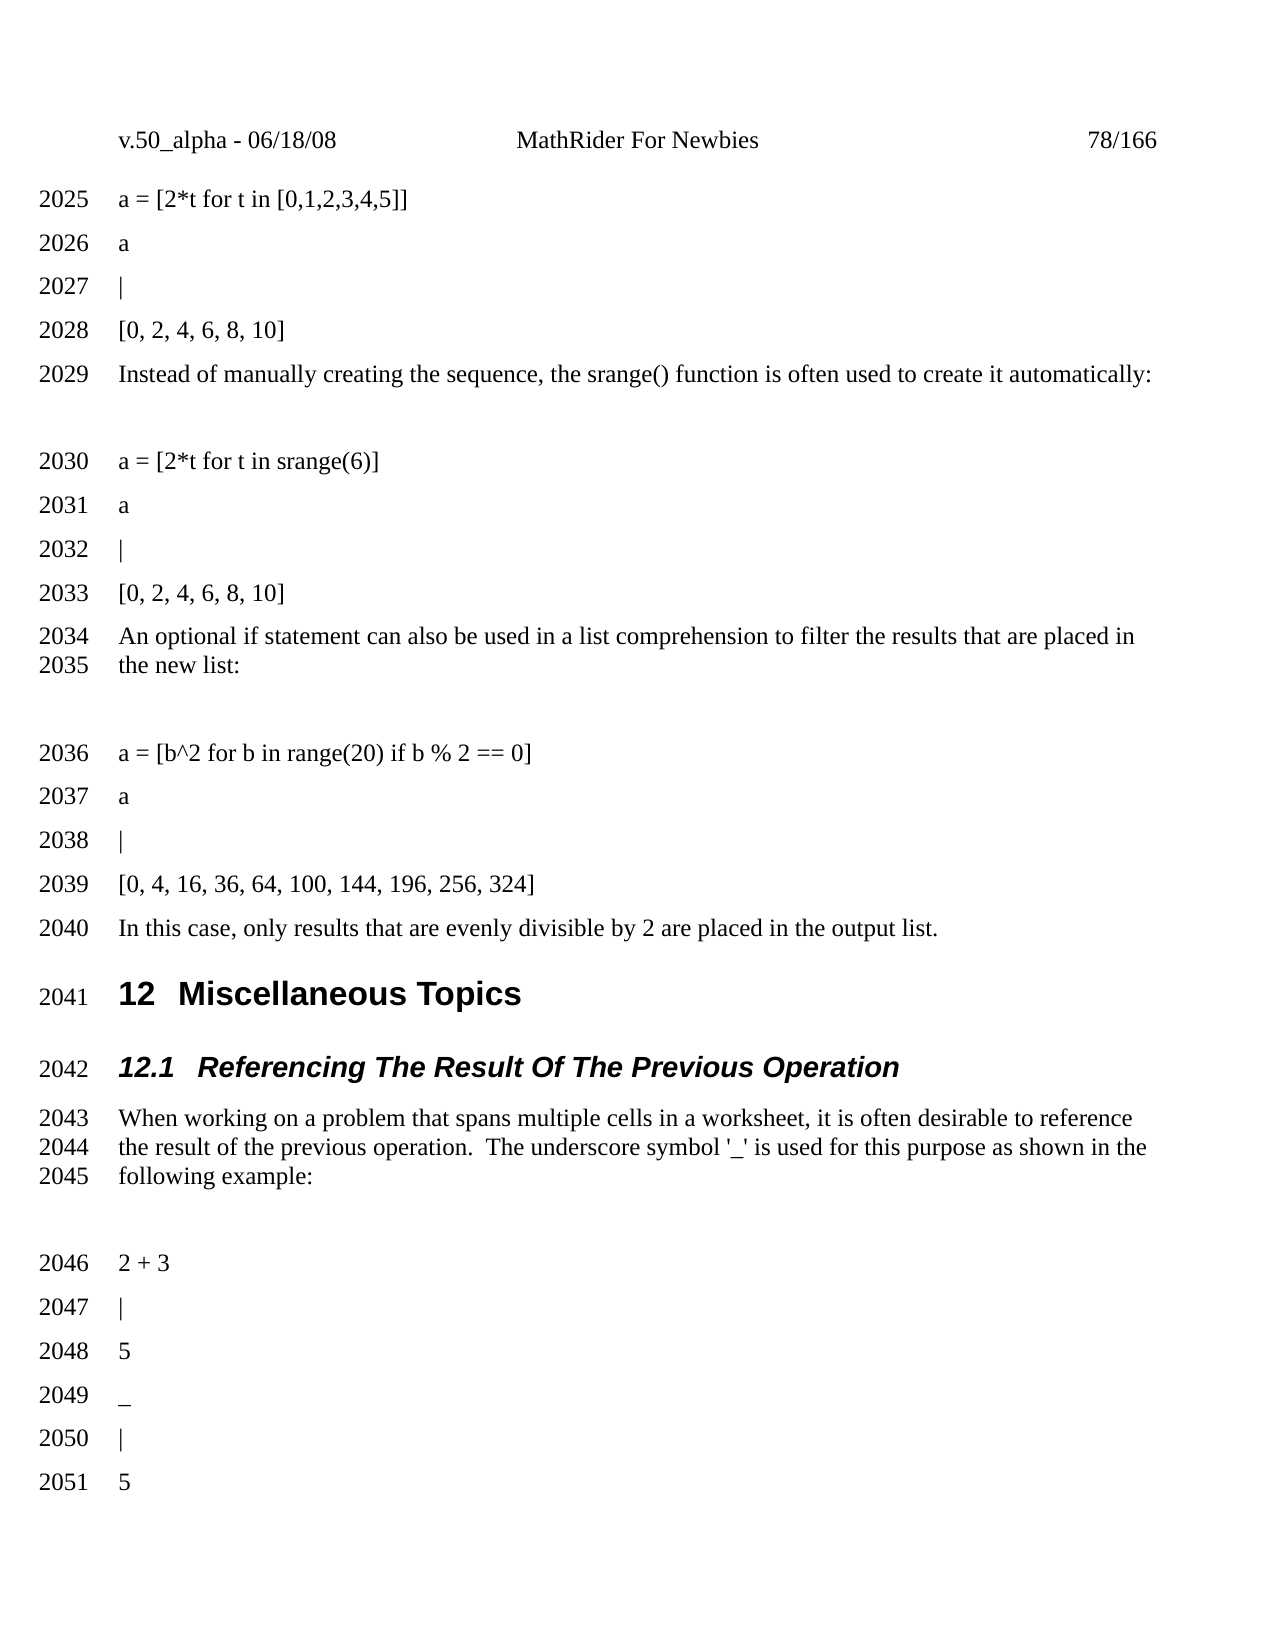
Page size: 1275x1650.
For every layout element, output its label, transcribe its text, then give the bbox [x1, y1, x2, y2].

text a = [b^2 for b in range(20) if b % 2 == 0] [118, 738, 1157, 766]
text a [118, 228, 1157, 256]
text 2 + 3 [118, 1248, 1157, 1277]
subtitle Miscellaneous Topics [118, 974, 1157, 1012]
text | [118, 1423, 1157, 1452]
text [0, 4, 16, 36, 64, 100, 144, 196, 256, 324] [118, 869, 1157, 898]
text _ [118, 1380, 1157, 1408]
text 5 [118, 1336, 1157, 1365]
text a [118, 781, 1157, 810]
text [0, 2, 4, 6, 8, 10] [118, 578, 1157, 606]
text | [118, 1292, 1157, 1321]
subtitle Referencing The Result Of The Previous Operation [118, 1050, 1157, 1083]
text When working on a problem that spans multiple cells in a worksheet, it is often desirable to reference the result of the previous operation. The underscore symbol '_' is used for this purpose as shown in the following example: [118, 1103, 1157, 1190]
text a [118, 490, 1157, 519]
text An optional if statement can also be used in a list comprehension to filter the results that are placed in the new list: [118, 621, 1157, 679]
text a = [2*t for t in [0,1,2,3,4,5]] [118, 184, 1157, 213]
text [0, 2, 4, 6, 8, 10] [118, 315, 1157, 344]
text In this case, only results that are evenly divisible by 2 are placed in the output list. [118, 913, 1157, 941]
text a = [2*t for t in srange(6)] [118, 446, 1157, 475]
text | [118, 271, 1157, 300]
text 5 [118, 1467, 1157, 1496]
text | [118, 825, 1157, 854]
text Instead of manually creating the sequence, the srange() function is often used to create it automatically: [118, 359, 1157, 388]
text | [118, 534, 1157, 563]
